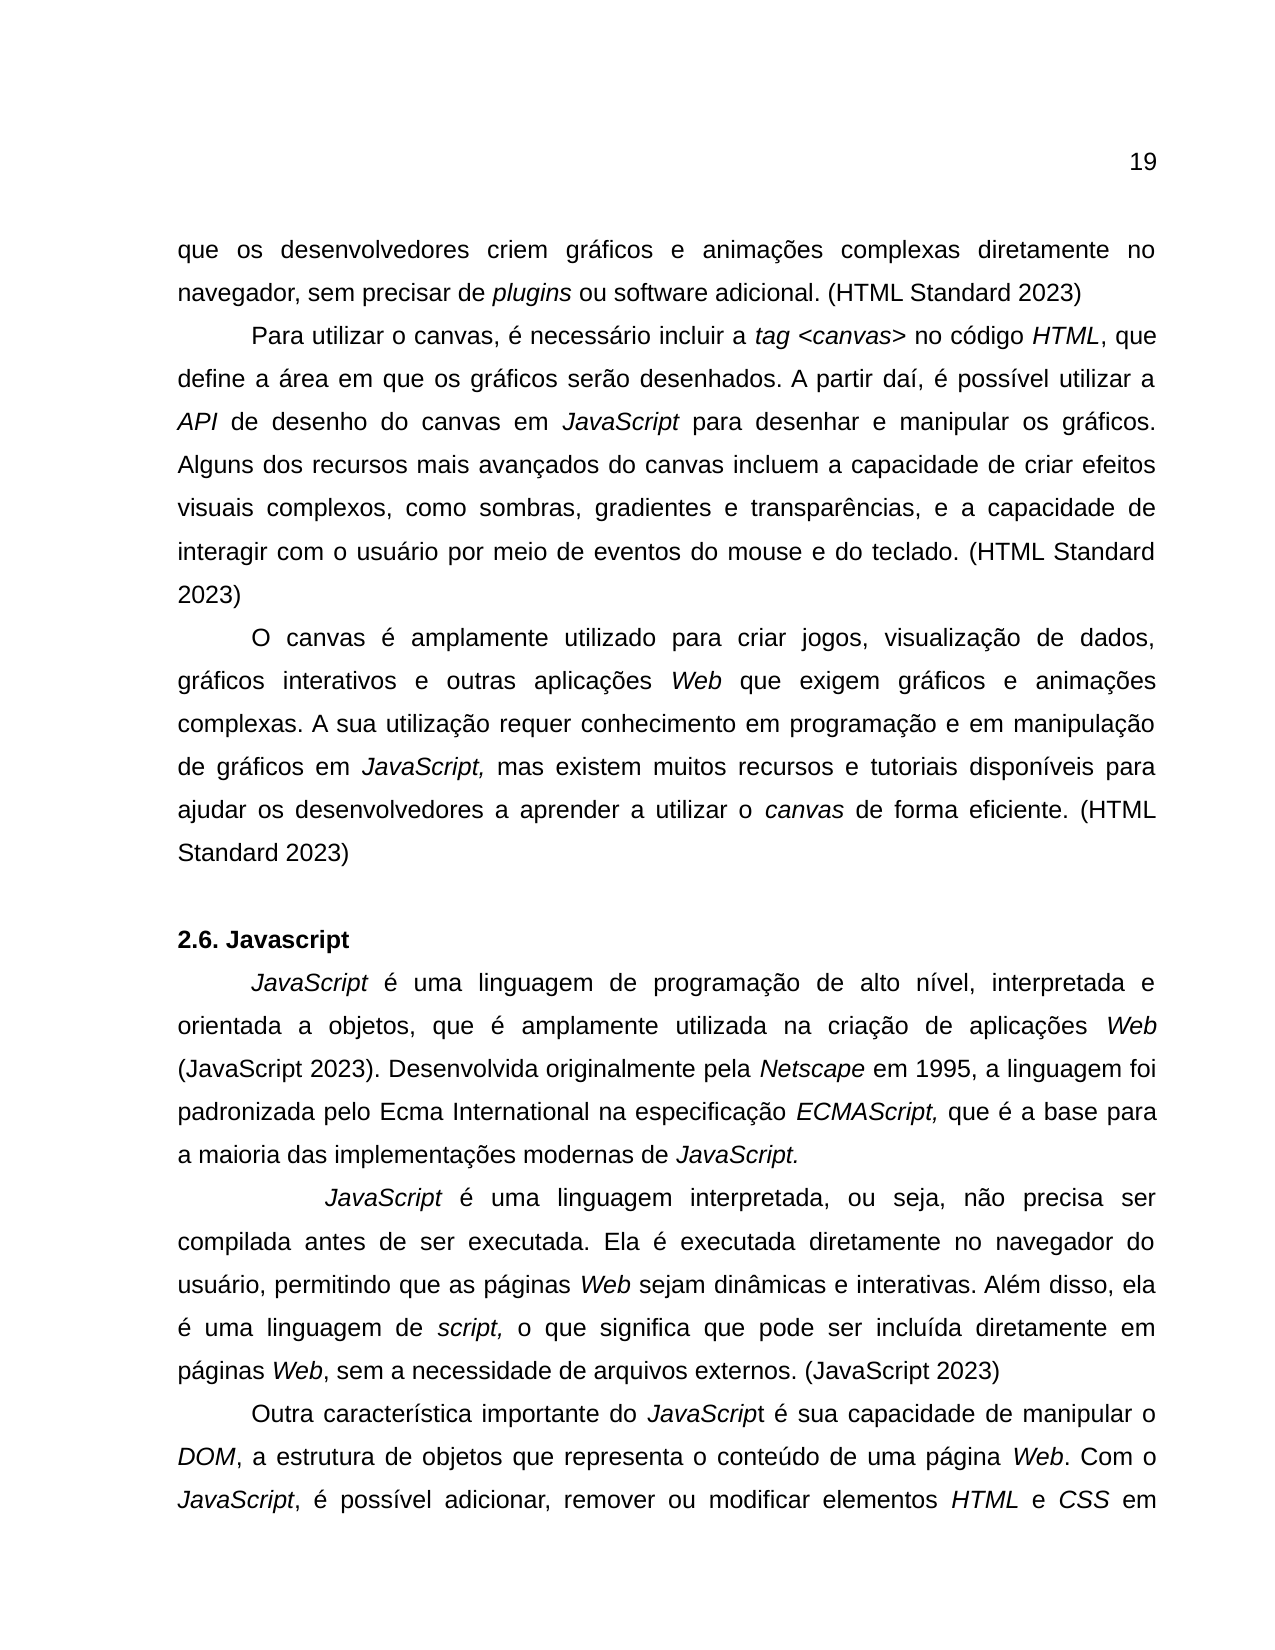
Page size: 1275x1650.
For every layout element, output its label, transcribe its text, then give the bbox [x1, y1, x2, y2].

text Outra característica importante do JavaScript é sua capacidade de manipular o DOM, a estrutura de objetos que representa o conteúdo de uma página Web. Com o JavaScript, é possível adicionar, remover ou modificar elementos HTML e CSS em [177, 1399, 1157, 1514]
subtitle 2.6. Javascript [177, 925, 1157, 953]
text JavaScript é uma linguagem de programação de alto nível, interpretada e orientada a objetos, que é amplamente utilizada na criação de aplicações Web (JavaScript 2023). Desenvolvida originalmente pela Netscape em 1995, a linguagem foi padronizada pelo Ecma International na especificação ECMAScript, que é a base para a maioria das implementações modernas de JavaScript. [177, 968, 1157, 1169]
text que os desenvolvedores criem gráficos e animações complexas diretamente no navegador, sem precisar de plugins ou software adicional. (HTML Standard 2023) [177, 235, 1157, 307]
text O canvas é amplamente utilizado para criar jogos, visualização de dados, gráficos interativos e outras aplicações Web que exigem gráficos e animações complexas. A sua utilização requer conhecimento em programação e em manipulação de gráficos em JavaScript, mas existem muitos recursos e tutoriais disponíveis para ajudar os desenvolvedores a aprender a utilizar o canvas de forma eficiente. (HTML Standard 2023) [177, 623, 1157, 867]
text Para utilizar o canvas, é necessário incluir a tag <canvas> no código HTML, que define a área em que os gráficos serão desenhados. A partir daí, é possível utilizar a API de desenho do canvas em JavaScript para desenhar e manipular os gráficos. Alguns dos recursos mais avançados do canvas incluem a capacidade de criar efeitos visuais complexos, como sombras, gradientes e transparências, e a capacidade de interagir com o usuário por meio de eventos do mouse e do teclado. (HTML Standard 2023) [177, 321, 1157, 608]
text JavaScript é uma linguagem interpretada, ou seja, não precisa ser compilada antes de ser executada. Ela é executada diretamente no navegador do usuário, permitindo que as páginas Web sejam dinâmicas e interativas. Além disso, ela é uma linguagem de script, o que significa que pode ser incluída diretamente em páginas Web, sem a necessidade de arquivos externos. (JavaScript 2023) [177, 1183, 1157, 1385]
